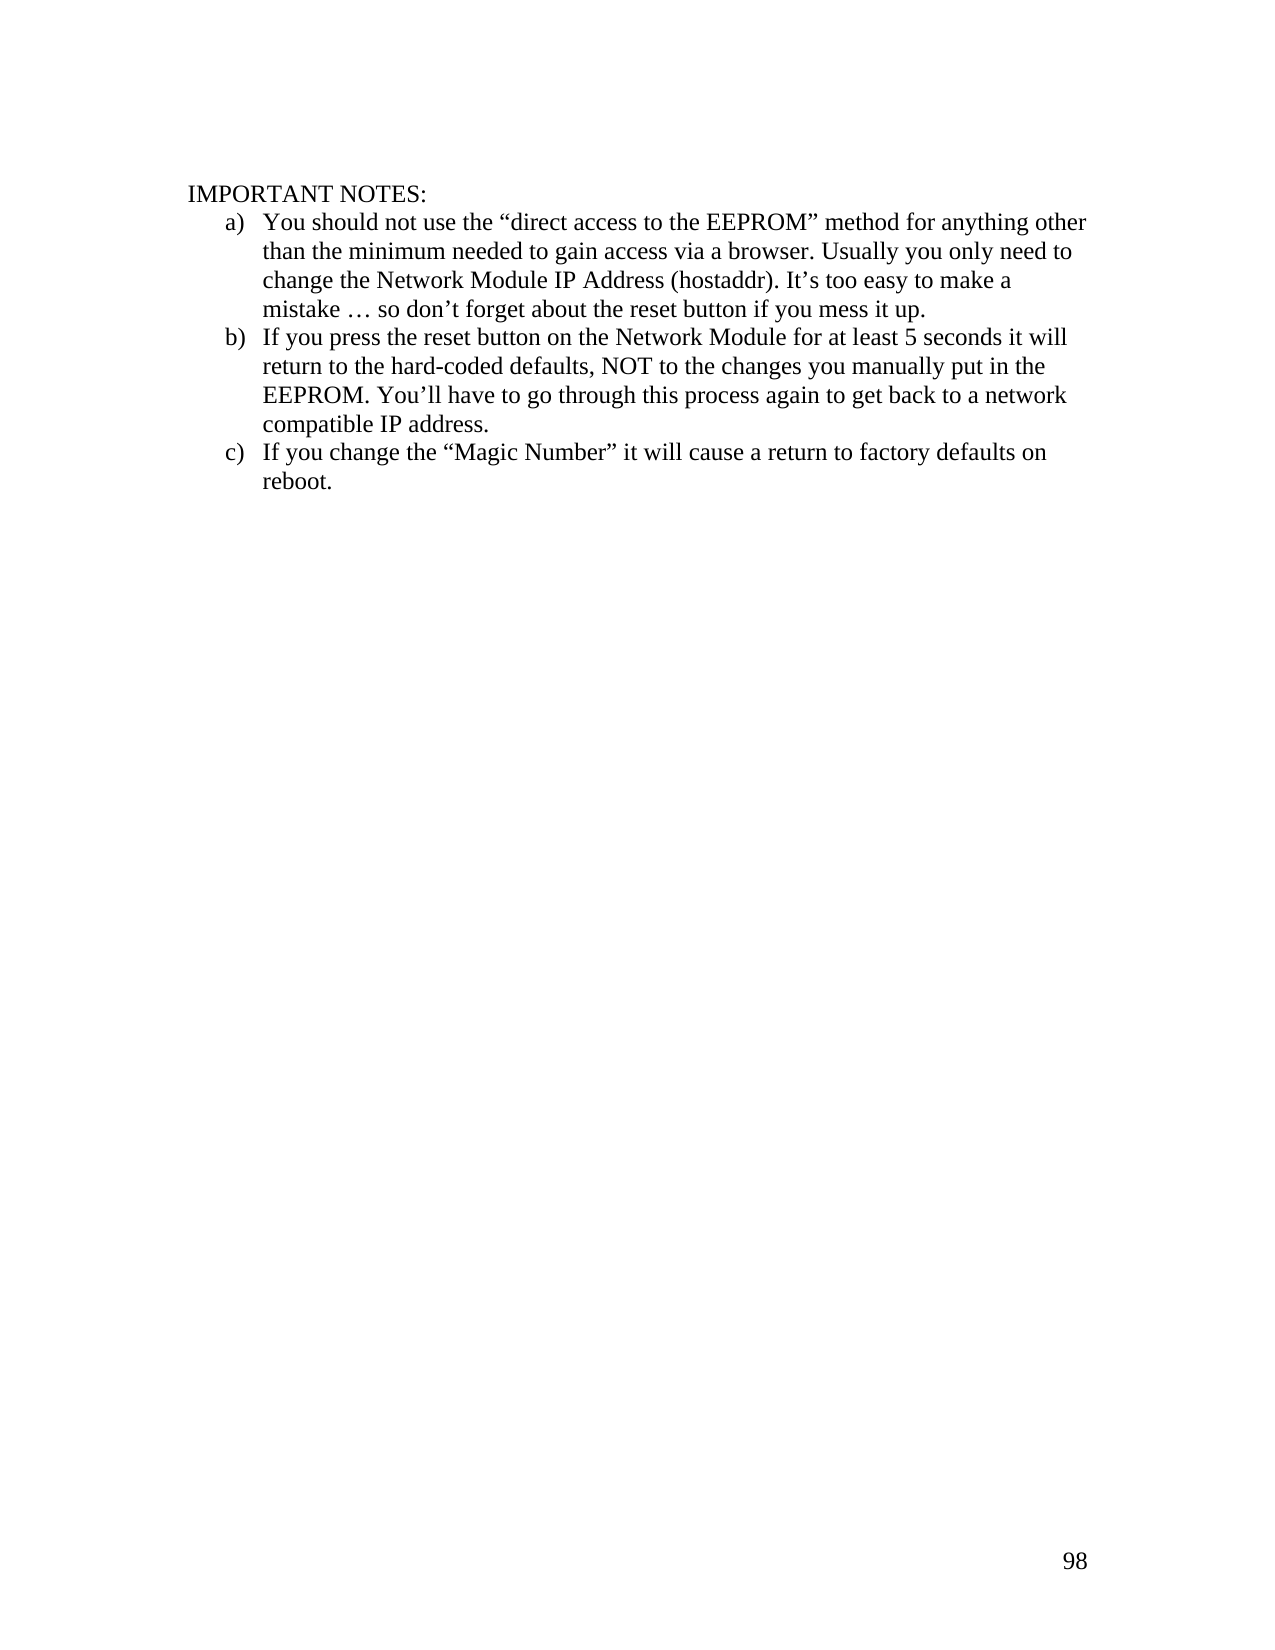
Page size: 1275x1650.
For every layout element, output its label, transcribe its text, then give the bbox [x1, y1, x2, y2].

list You should not use the “direct access to the EEPROM” method for anything other than the minimum needed to gain access via a browser. Usually you only need to change the Network Module IP Address (hostaddr). It’s too easy to make a mistake … so don’t forget about the reset button if you mess it up. [225, 207, 1087, 322]
list If you change the “Magic Number” it will cause a return to factory defaults on reboot. [225, 437, 1087, 495]
list If you press the reset button on the Network Module for at least 5 seconds it will return to the hard-coded defaults, NOT to the changes you manually put in the EEPROM. You’ll have to go through this process again to get back to a network compatible IP address. [225, 322, 1087, 437]
text IMPORTANT NOTES: [187, 179, 1087, 207]
